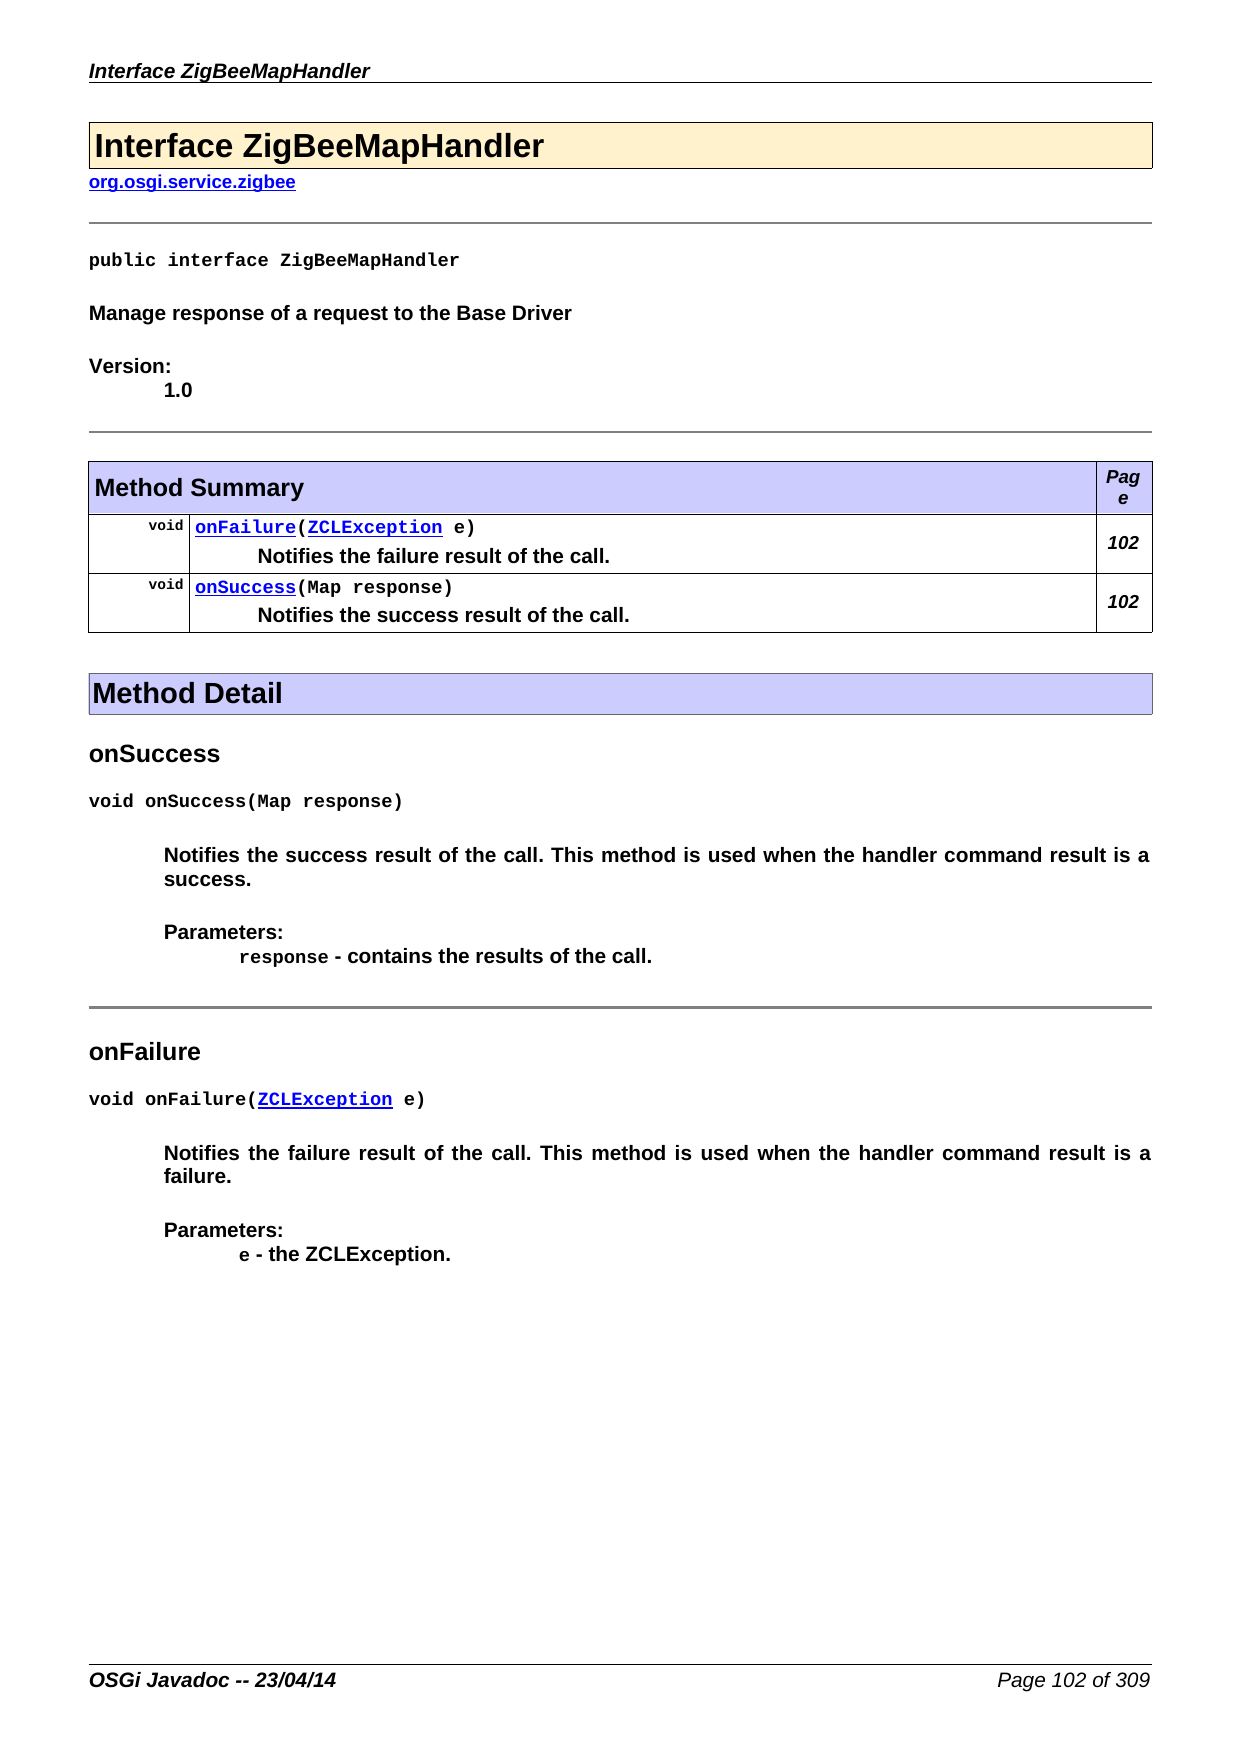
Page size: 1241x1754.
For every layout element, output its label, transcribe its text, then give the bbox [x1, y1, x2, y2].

text Notifies the failure result of the call. This method is used when the handler command result is a failure. [163, 1140, 1152, 1188]
subtitle Interface ZigBeeMapHandler [90, 123, 1152, 168]
subtitle onSuccess [88, 739, 1152, 768]
table_cell void [89, 515, 189, 572]
table_cell 102 [1097, 574, 1152, 632]
text org.osgi.service.zigbee [88, 171, 1152, 193]
text e - the ZCLException. [238, 1241, 1152, 1267]
text Notifies the success result of the call. This method is used when the handler command result is a success. [163, 842, 1152, 890]
text void onFailure(ZCLException e) [88, 1090, 1152, 1111]
text response - contains the results of the call. [238, 943, 1152, 969]
text void onSuccess(Map response) [88, 792, 1152, 813]
text Parameters: [163, 1217, 1152, 1241]
text 1.0 [163, 378, 1152, 402]
table_cell void [89, 574, 189, 632]
text Version: [88, 354, 1152, 378]
table_cell onFailure(ZCLException e) Notifies the failure result of the call. [190, 515, 1096, 572]
table_cell 102 [1097, 515, 1152, 572]
table_header Page [1097, 462, 1152, 513]
table_cell onSuccess(Map response) Notifies the success result of the call. [190, 574, 1096, 632]
text Parameters: [163, 919, 1152, 943]
text public interface ZigBeeMapHandler [88, 250, 1152, 272]
text Manage response of a request to the Base Driver [88, 301, 1152, 325]
table_header Method Summary [89, 462, 1096, 513]
subtitle onFailure [88, 1037, 1152, 1066]
subtitle Method Detail [90, 674, 1152, 714]
